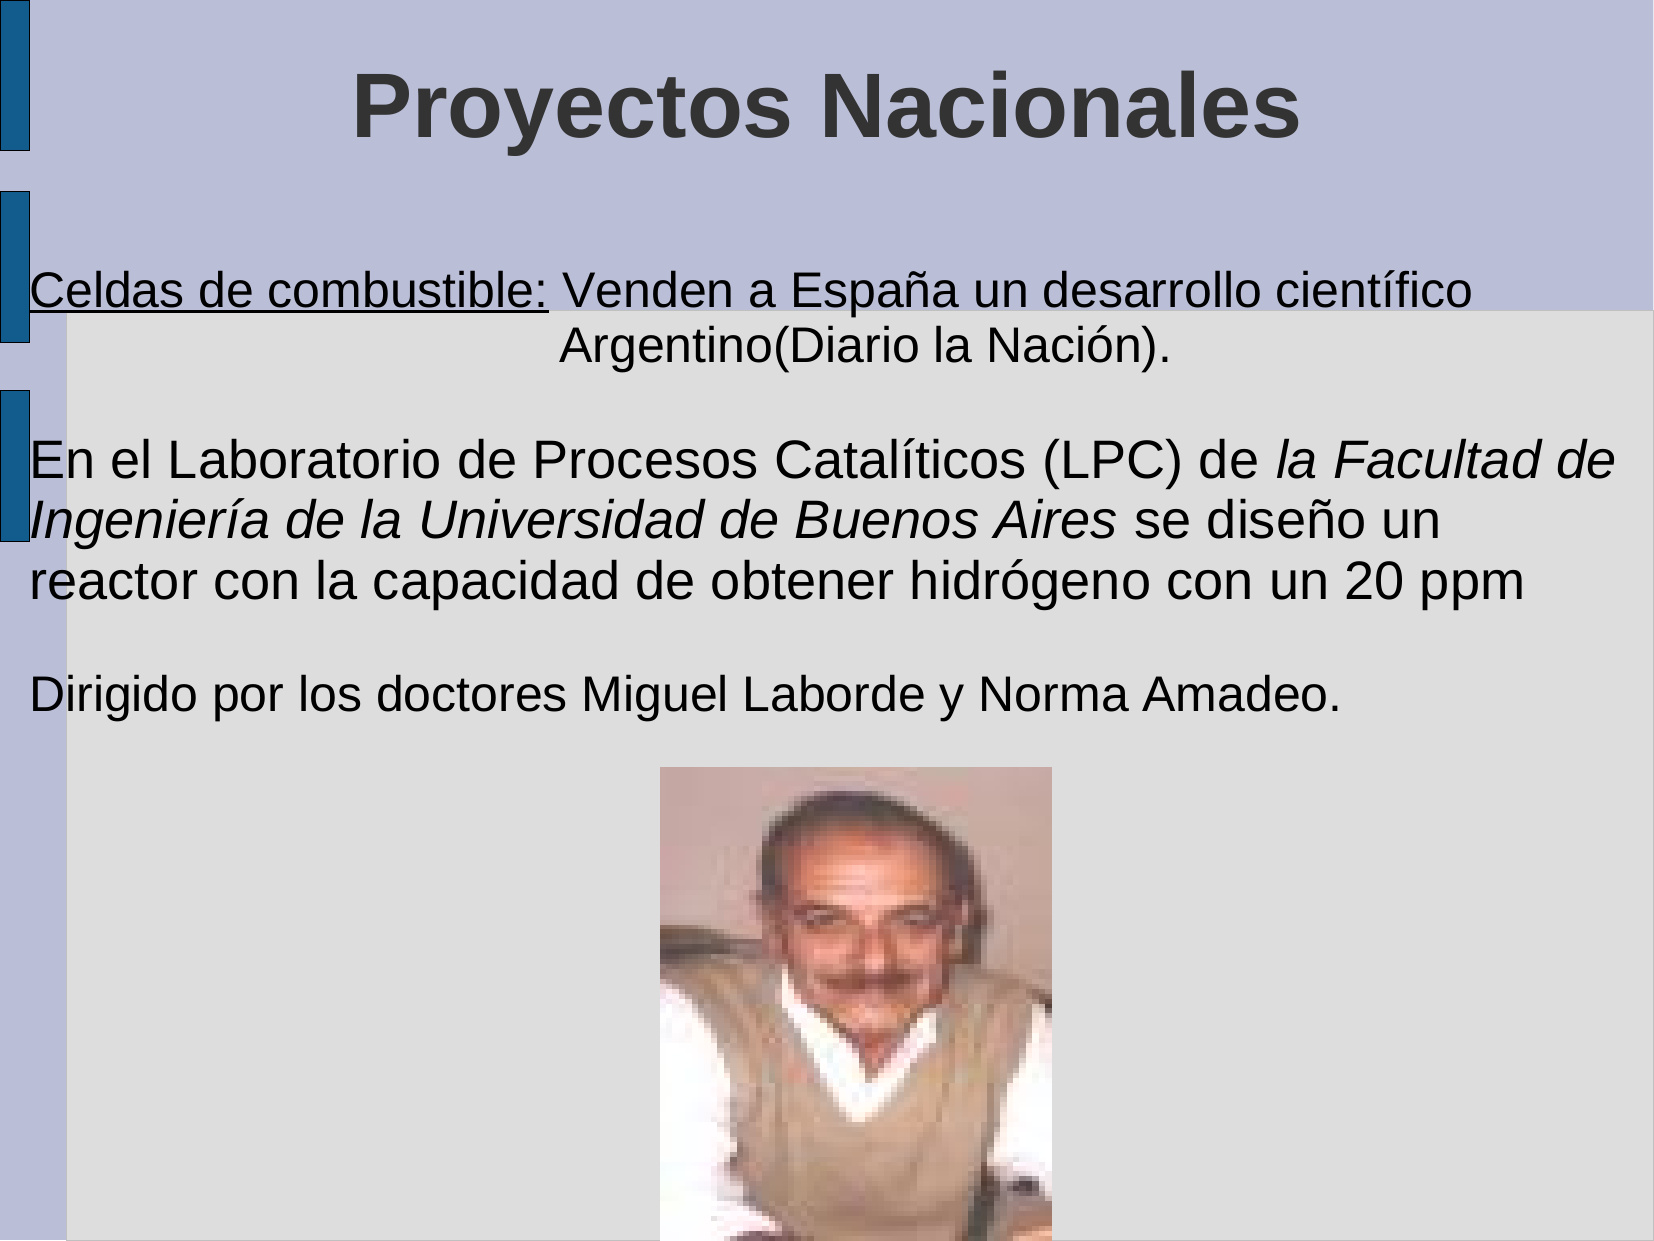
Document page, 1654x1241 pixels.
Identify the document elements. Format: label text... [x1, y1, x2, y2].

title Proyectos Nacionales [121, 9, 1534, 147]
picture [660, 767, 1052, 1241]
subtitle Celdas de combustible: Venden a España un desarrollo científico Argentino(Diario la Nación). En el Laboratorio de Procesos Catalíticos (LPC) de la Facultad de Ingeniería de la Universidad de Buenos Aires se diseño un reactor con la capacidad de obtener hidrógeno con un 20 ppm Dirigido por los doctores Miguel Laborde y Norma Amadeo. [29, 147, 1654, 1004]
